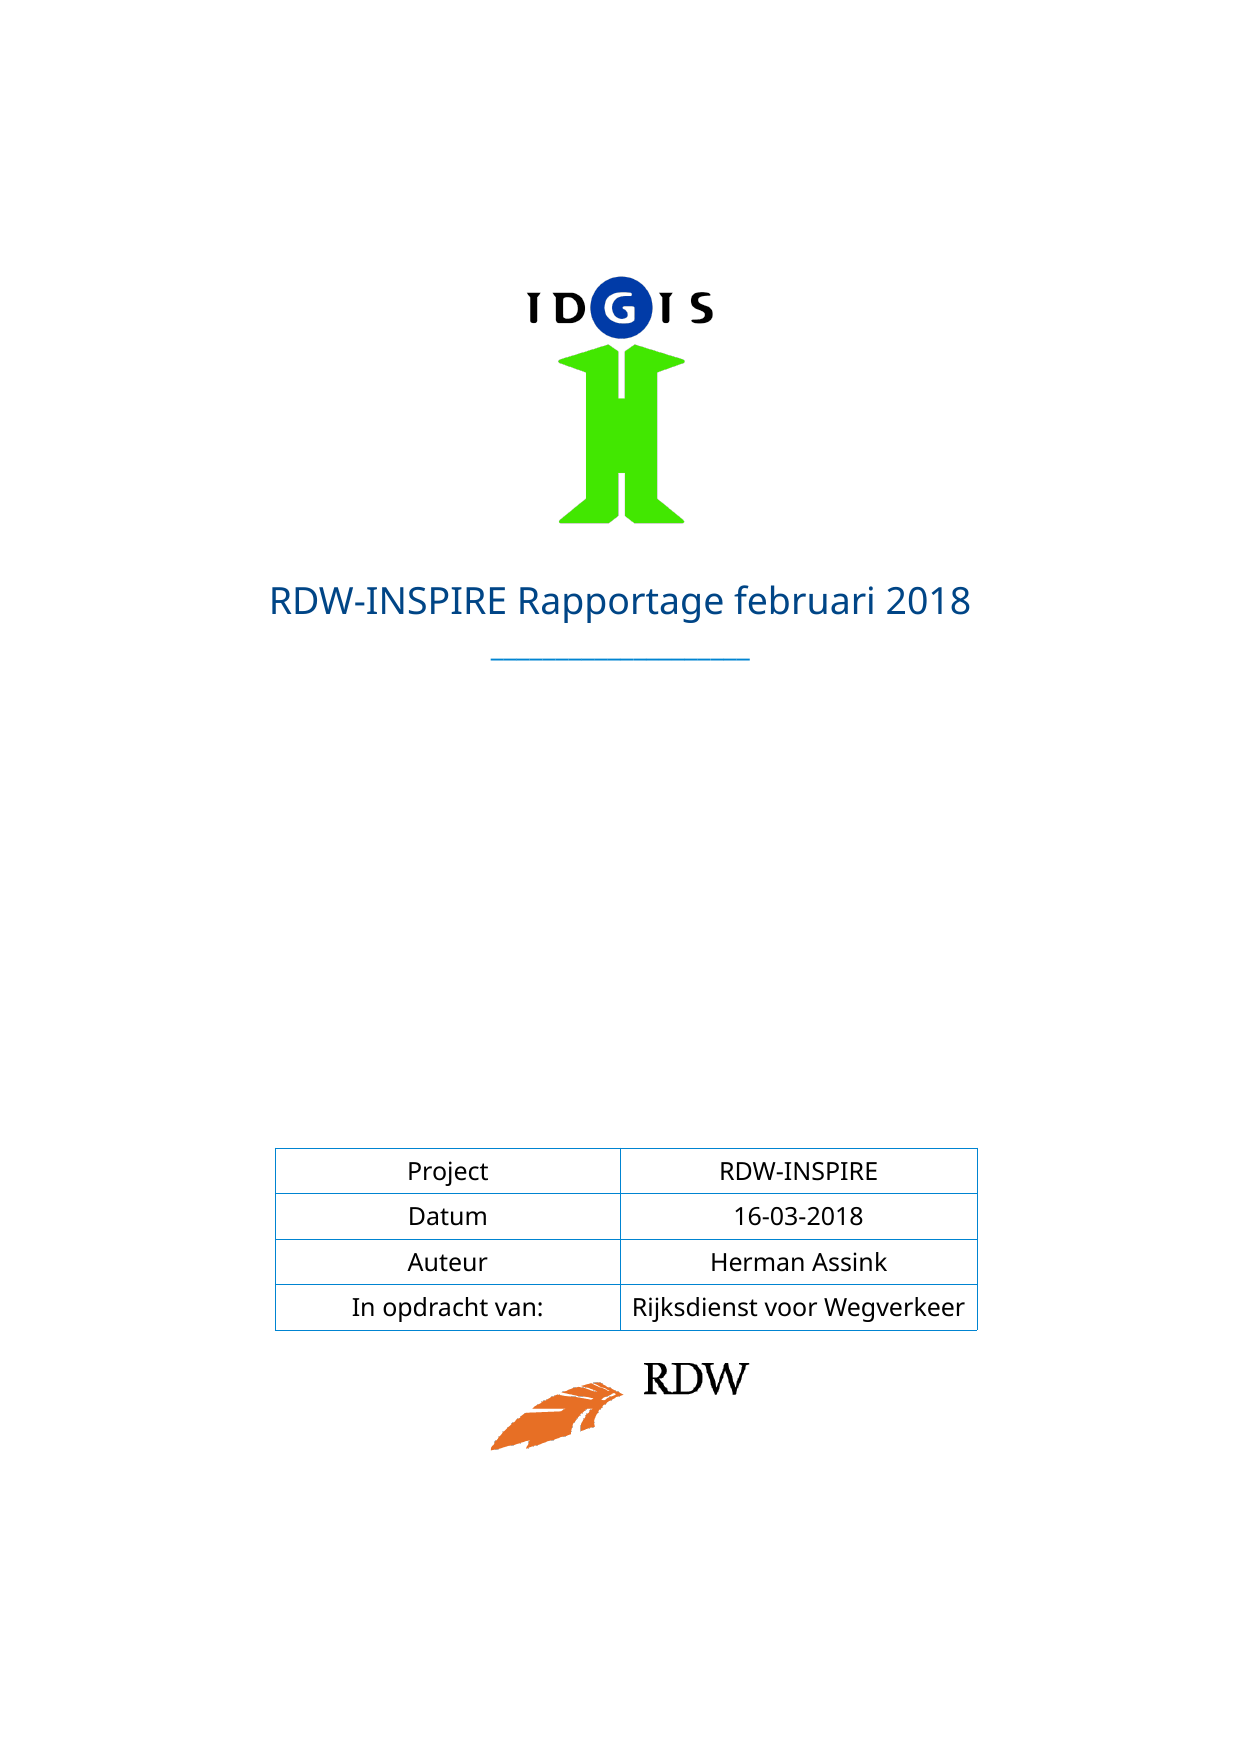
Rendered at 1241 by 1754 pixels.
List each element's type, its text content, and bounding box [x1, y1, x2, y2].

table_cell Herman Assink [621, 1240, 977, 1284]
table_header RDW-INSPIRE [621, 1149, 977, 1193]
picture [525, 275, 715, 524]
table_header Project [276, 1149, 620, 1193]
picture [490, 1356, 750, 1454]
table_cell 16-03-2018 [621, 1194, 977, 1239]
table_cell Datum [276, 1194, 620, 1239]
text ____________________ [118, 626, 1122, 665]
table_cell In opdracht van: [276, 1285, 620, 1330]
table_cell Auteur [276, 1240, 620, 1284]
text RDW-INSPIRE Rapportage februari 2018 [118, 574, 1122, 626]
table_cell Rijksdienst voor Wegverkeer [621, 1285, 977, 1330]
